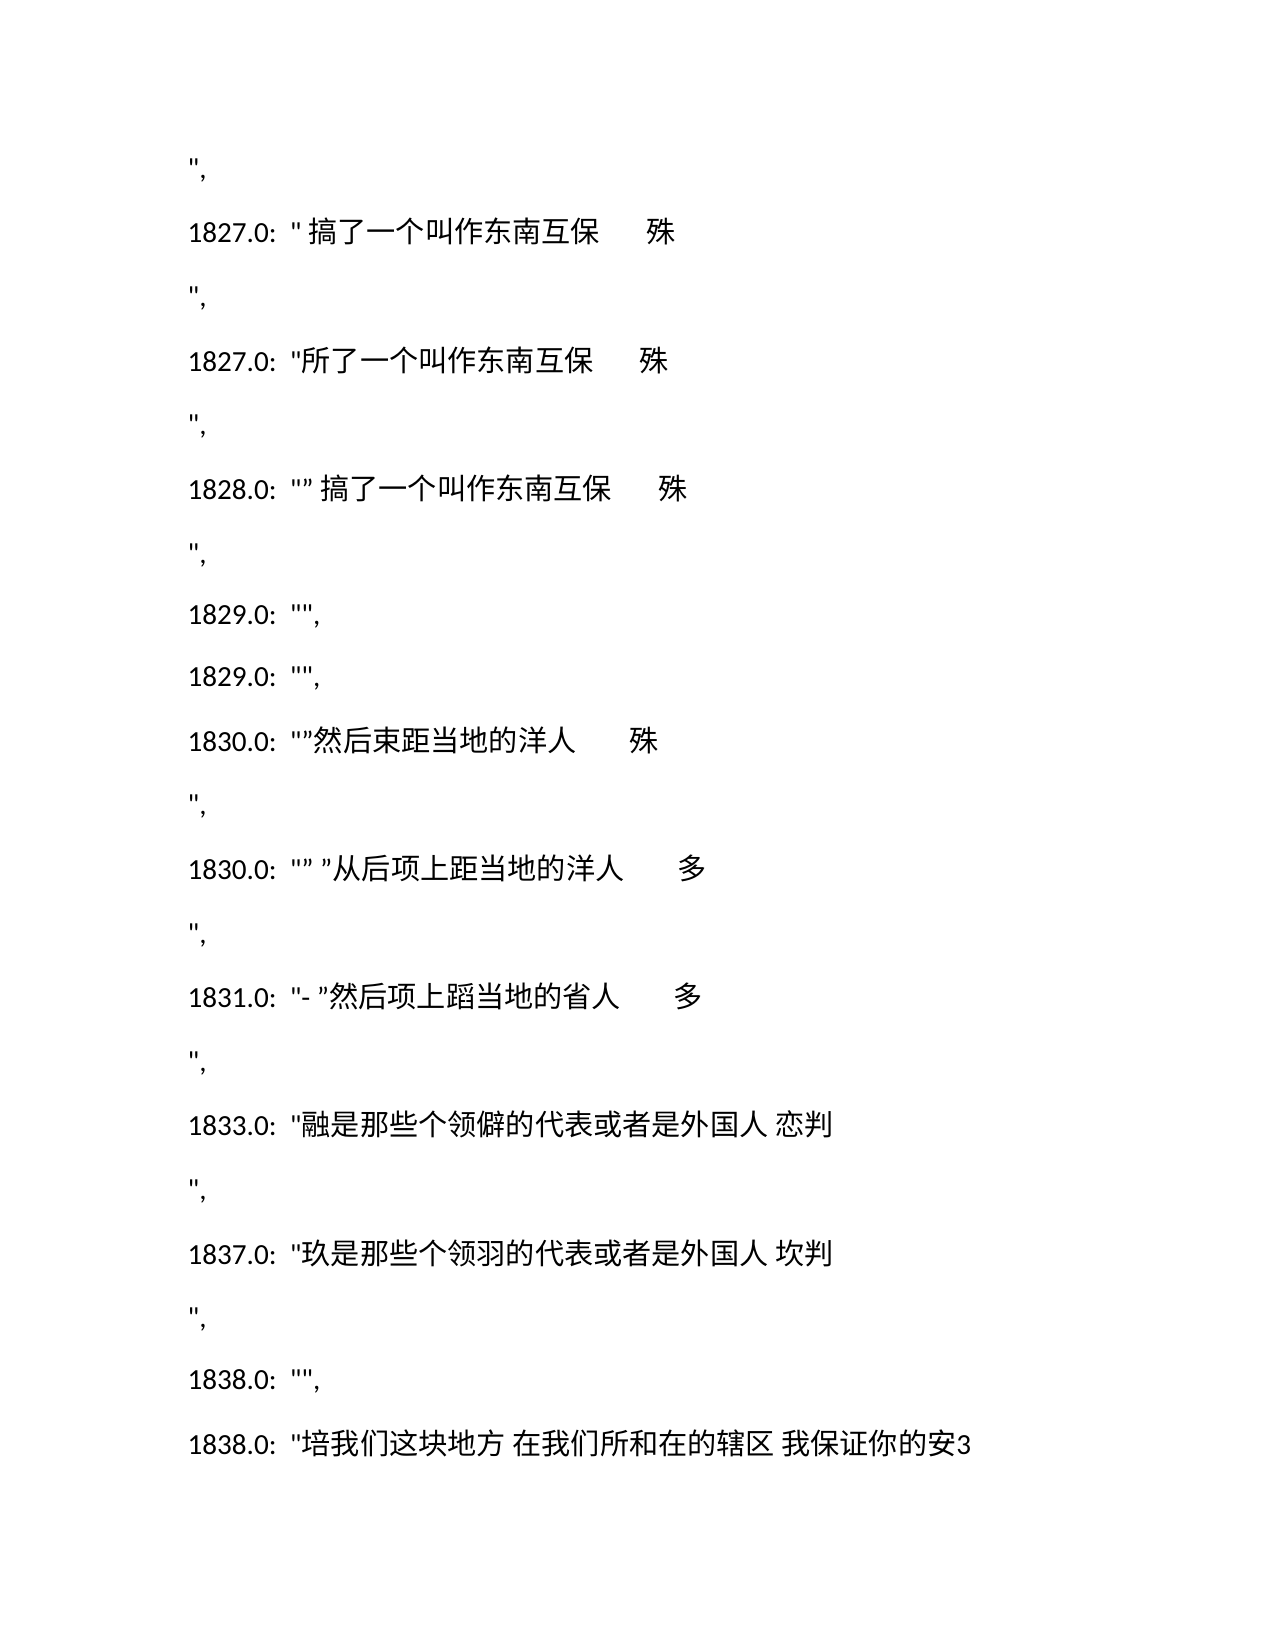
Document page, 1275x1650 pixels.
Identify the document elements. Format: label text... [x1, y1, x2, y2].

text ", [187, 150, 1087, 186]
text ", [187, 278, 1087, 314]
text 1838.0: "培我们这块地方 在我们所和在的辖区 我保证你的安3 [187, 1423, 1087, 1463]
text ", [187, 915, 1087, 950]
text 1837.0: "玖是那些个领羽的代表或者是外国人 坎判 [187, 1233, 1087, 1273]
text 1830.0: "” ”从后项上距当地的洋人 多 [187, 848, 1087, 888]
text 1829.0: "", [187, 596, 1087, 632]
text 1827.0: " 搞了一个叫作东南互保 殊 [187, 212, 1087, 251]
text 1831.0: "- ”然后项上蹈当地的省人 多 [187, 976, 1087, 1016]
text ", [187, 1171, 1087, 1207]
text ", [187, 786, 1087, 822]
text 1830.0: "”然后束距当地的洋人 殊 [187, 720, 1087, 760]
text 1838.0: "", [187, 1361, 1087, 1397]
text 1827.0: "所了一个叫作东南互保 殊 [187, 340, 1087, 380]
text ", [187, 1043, 1087, 1078]
text 1829.0: "", [187, 658, 1087, 694]
text ", [187, 406, 1087, 442]
text ", [187, 535, 1087, 570]
text 1828.0: "” 搞了一个叫作东南互保 殊 [187, 468, 1087, 508]
text 1833.0: "融是那些个领僻的代表或者是外国人 恋判 [187, 1105, 1087, 1144]
text ", [187, 1299, 1087, 1335]
